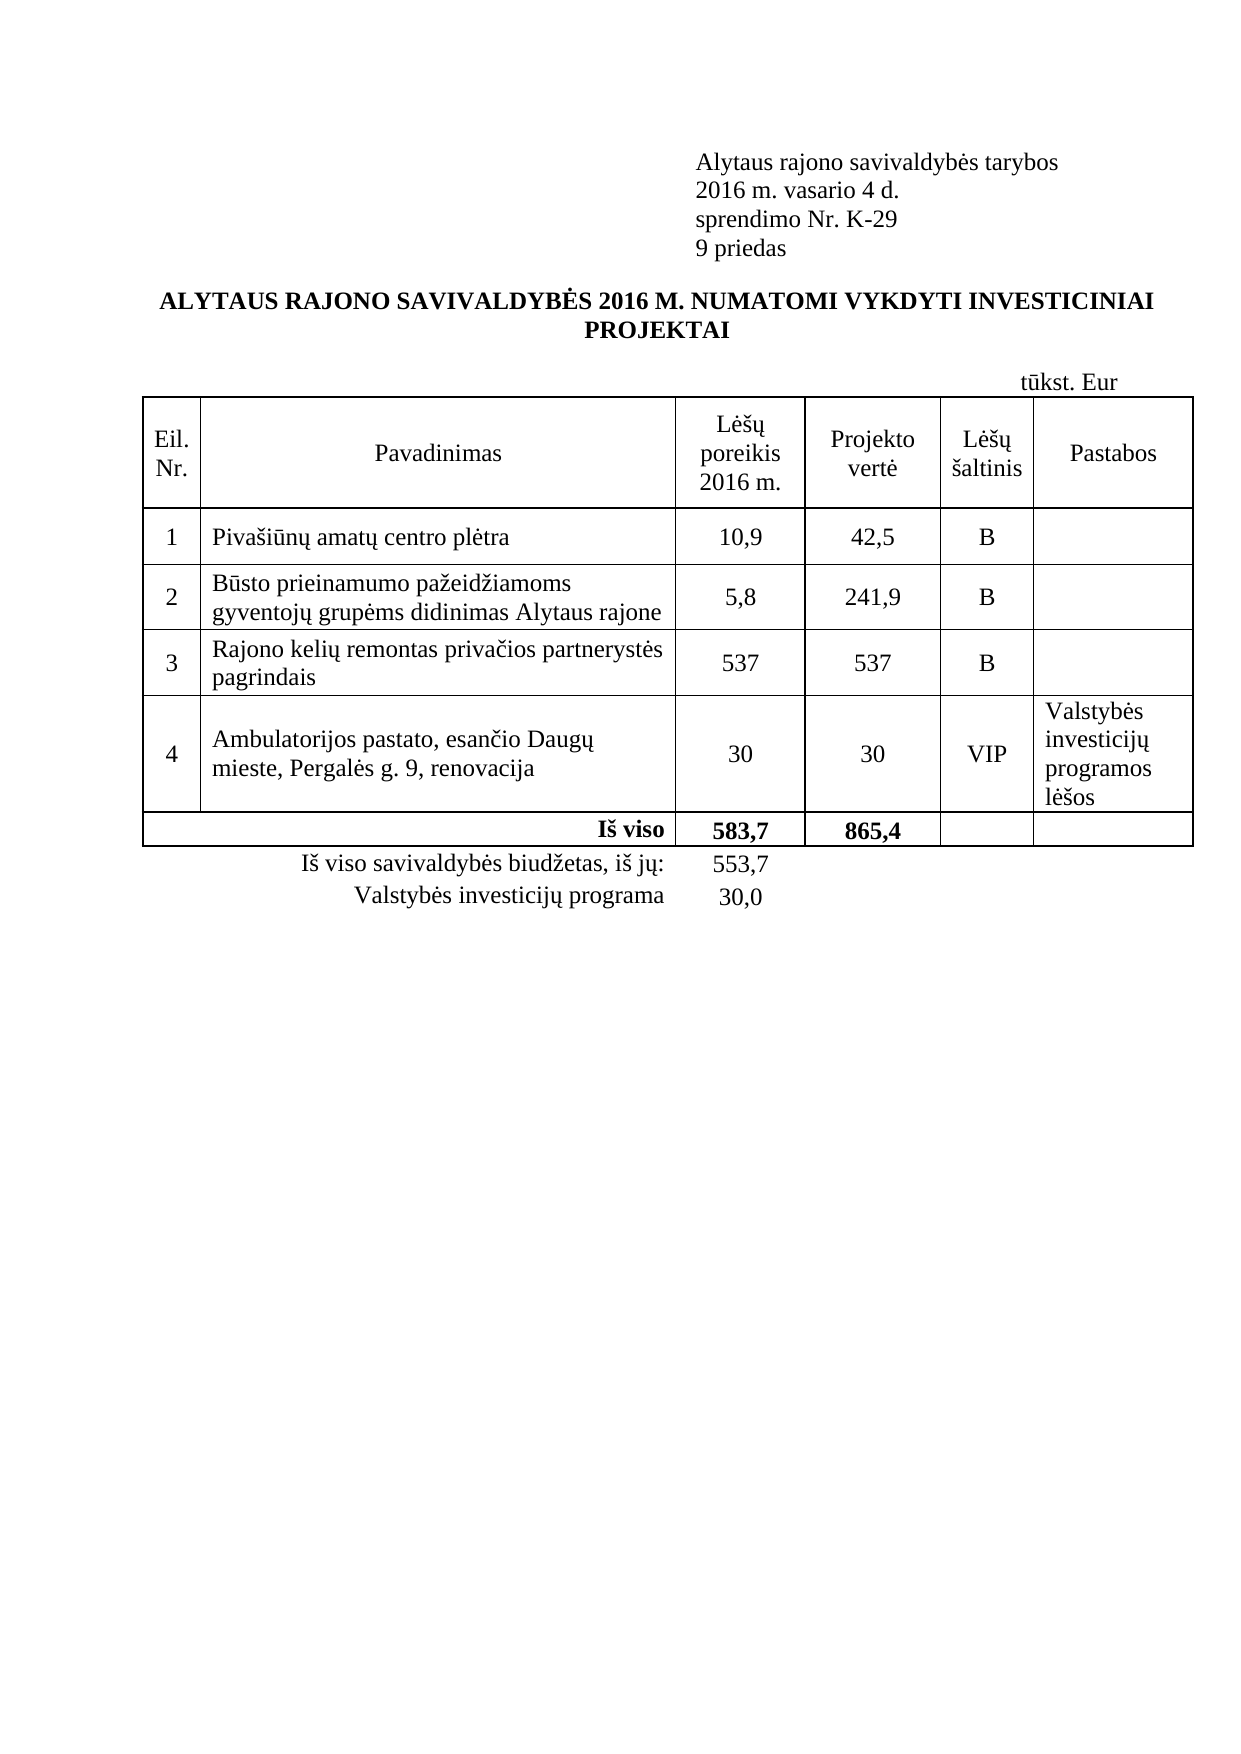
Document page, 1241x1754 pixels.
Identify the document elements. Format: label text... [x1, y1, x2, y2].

table_cell [1034, 878, 1193, 911]
table_cell 10,9 [676, 509, 804, 563]
table_cell 5,8 [676, 565, 804, 629]
table_cell 30 [676, 696, 804, 811]
table_cell Rajono kelių remontas privačios partnerystės pagrindais [201, 630, 675, 695]
table_cell 537 [676, 630, 804, 695]
table_cell Iš viso [144, 813, 675, 845]
text tūkst. Eur [133, 367, 1181, 396]
table_cell Ambulatorijos pastato, esančio Daugų mieste, Pergalės g. 9, renovacija [201, 696, 675, 811]
table_cell Valstybės investicijų programos lėšos [1034, 696, 1192, 811]
table_cell 4 [144, 696, 200, 811]
table_cell [805, 878, 940, 911]
table_header Projekto vertė [806, 398, 940, 507]
text sprendimo Nr. K-29 [133, 204, 1181, 233]
table_cell [1034, 847, 1193, 878]
table_cell 241,9 [806, 565, 940, 629]
table_cell Būsto prieinamumo pažeidžiamoms gyventojų grupėms didinimas Alytaus rajone [201, 565, 675, 629]
table_cell [940, 847, 1034, 878]
table_header Eil. Nr. [144, 398, 200, 507]
table_cell 2 [144, 565, 200, 629]
table_cell 537 [806, 630, 940, 695]
text 2016 m. vasario 4 d. [133, 176, 1181, 204]
table_cell [941, 813, 1033, 845]
table_cell B [941, 509, 1033, 563]
table_cell B [941, 565, 1033, 629]
table_header Lėšų šaltinis [941, 398, 1033, 507]
table_cell Iš viso savivaldybės biudžetas, iš jų: [143, 847, 676, 878]
table_cell [143, 878, 201, 911]
table_cell 553,7 [676, 847, 805, 878]
table_cell [1034, 630, 1192, 695]
text Alytaus rajono savivaldybės tarybos [133, 147, 1181, 176]
table_header Pavadinimas [201, 398, 675, 507]
table_cell Valstybės investicijų programa [201, 878, 676, 911]
table_header Pastabos [1034, 398, 1192, 507]
table_cell 1 [144, 509, 200, 563]
table_cell Pivašiūnų amatų centro plėtra [201, 509, 675, 563]
table_cell B [941, 630, 1033, 695]
table_cell 583,7 [676, 813, 804, 845]
table_cell 865,4 [806, 813, 940, 845]
table_cell VIP [941, 696, 1033, 811]
table_header Lėšų poreikis 2016 m. [676, 398, 804, 507]
text 9 priedas [133, 233, 1181, 262]
table_cell 3 [144, 630, 200, 695]
text ALYTAUS RAJONO SAVIVALDYBĖS 2016 M. NUMATOMI VYKDYTI INVESTICINIAI PROJEKTAI [133, 286, 1181, 343]
table_cell 30 [806, 696, 940, 811]
table_cell 42,5 [806, 509, 940, 563]
table_cell [1034, 813, 1192, 845]
table_cell [1034, 509, 1192, 563]
table_cell 30,0 [676, 878, 805, 911]
table_cell [805, 847, 940, 878]
table_cell [1034, 565, 1192, 629]
table_cell [940, 878, 1034, 911]
